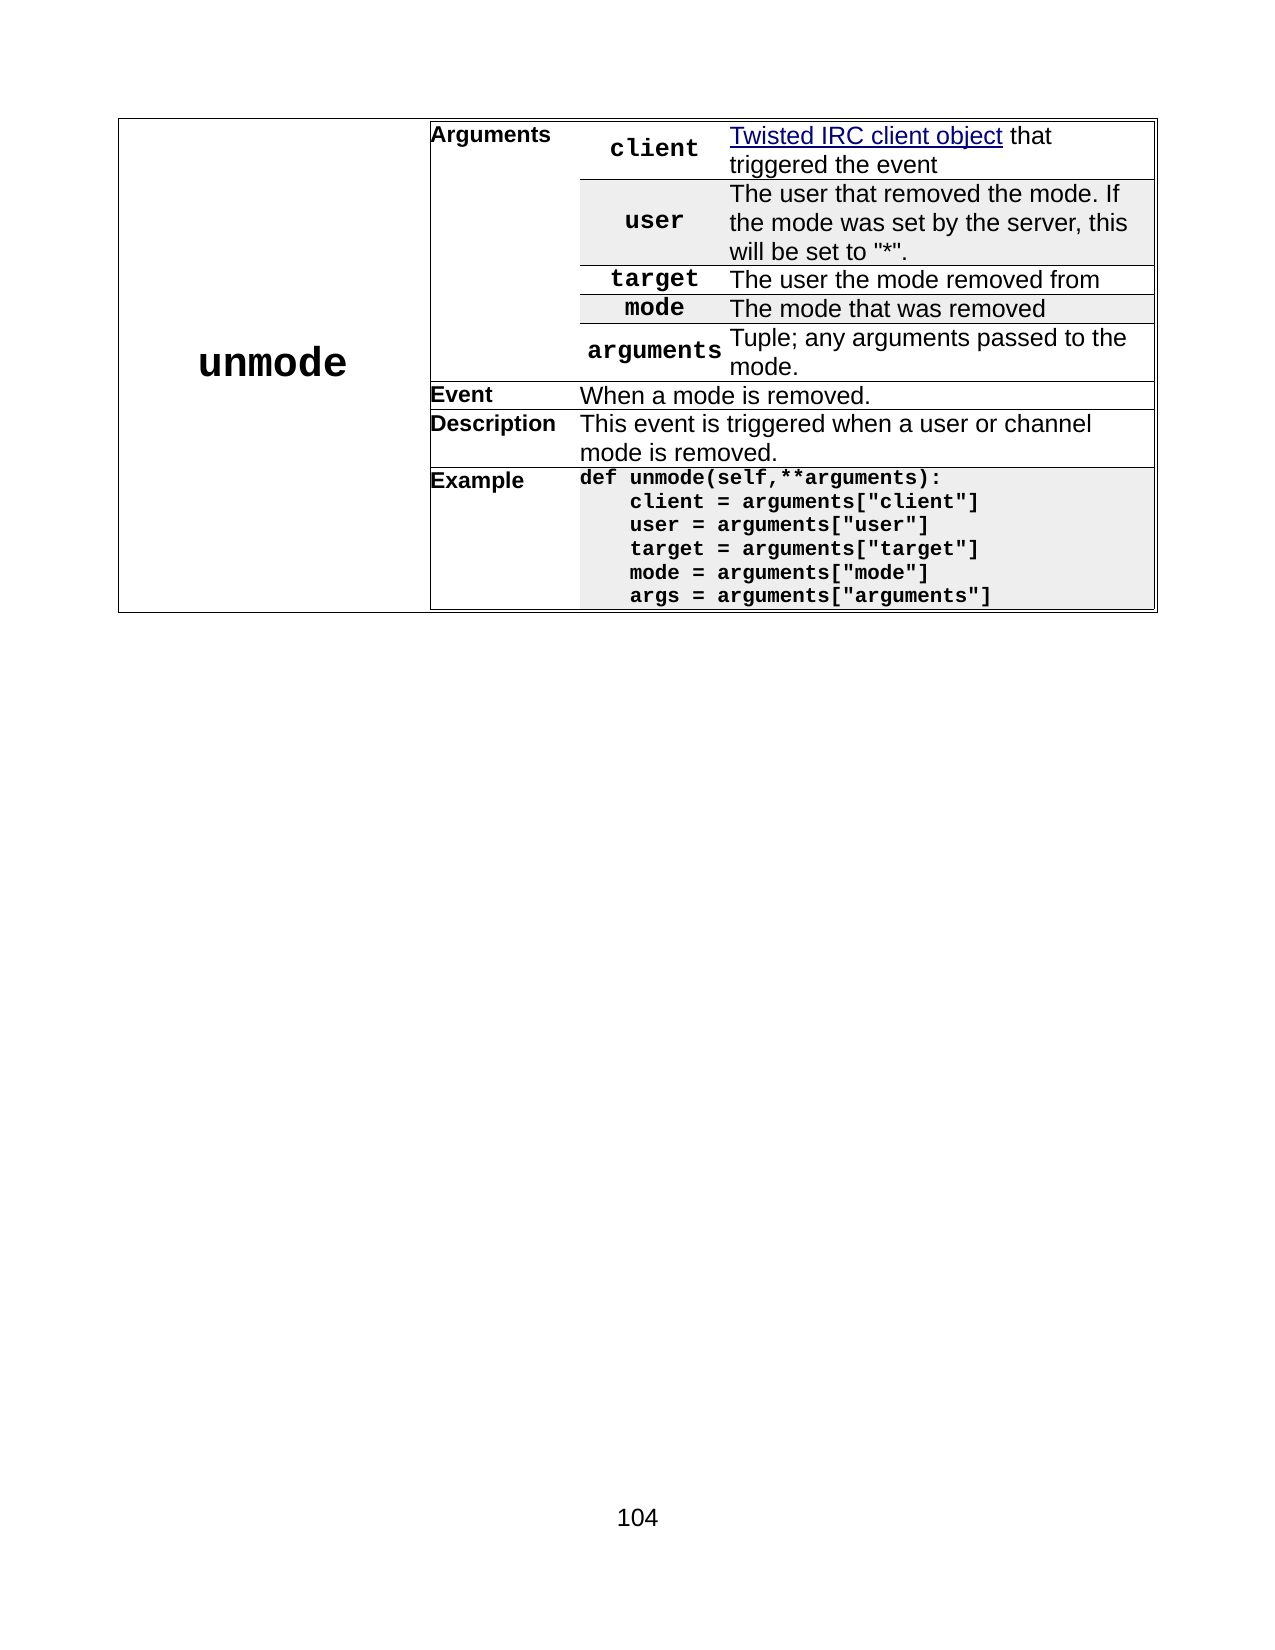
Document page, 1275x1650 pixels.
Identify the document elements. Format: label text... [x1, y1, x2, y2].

table_cell The user that removed the mode. If the mode was set by the server, this will be set to "*". [729, 180, 1154, 265]
table_cell arguments [580, 324, 729, 381]
table_cell mode [580, 295, 729, 323]
table_cell This event is triggered when a user or channel mode is removed. [580, 410, 1154, 467]
table_header [427, 119, 1157, 612]
table_header client [580, 122, 729, 179]
table_cell def unmode(self,**arguments): client = arguments["client"] user = arguments["user"] target = arguments["target"] mode = arguments["mode"] args = arguments["arguments"] [580, 468, 1154, 609]
table_cell Tuple; any arguments passed to the mode. [729, 324, 1154, 381]
table_cell target [580, 266, 729, 294]
table_cell When a mode is removed. [580, 382, 1154, 409]
table_cell user [580, 180, 729, 265]
table_cell Description [431, 410, 579, 467]
table_header Arguments [431, 122, 579, 381]
table_cell The user the mode removed from [729, 266, 1154, 294]
table_header Twisted IRC client object that triggered the event [729, 122, 1154, 179]
table_cell Example [431, 468, 579, 609]
table_cell The mode that was removed [729, 295, 1154, 323]
table_cell Event [431, 382, 579, 409]
table_header unmode [119, 119, 427, 612]
